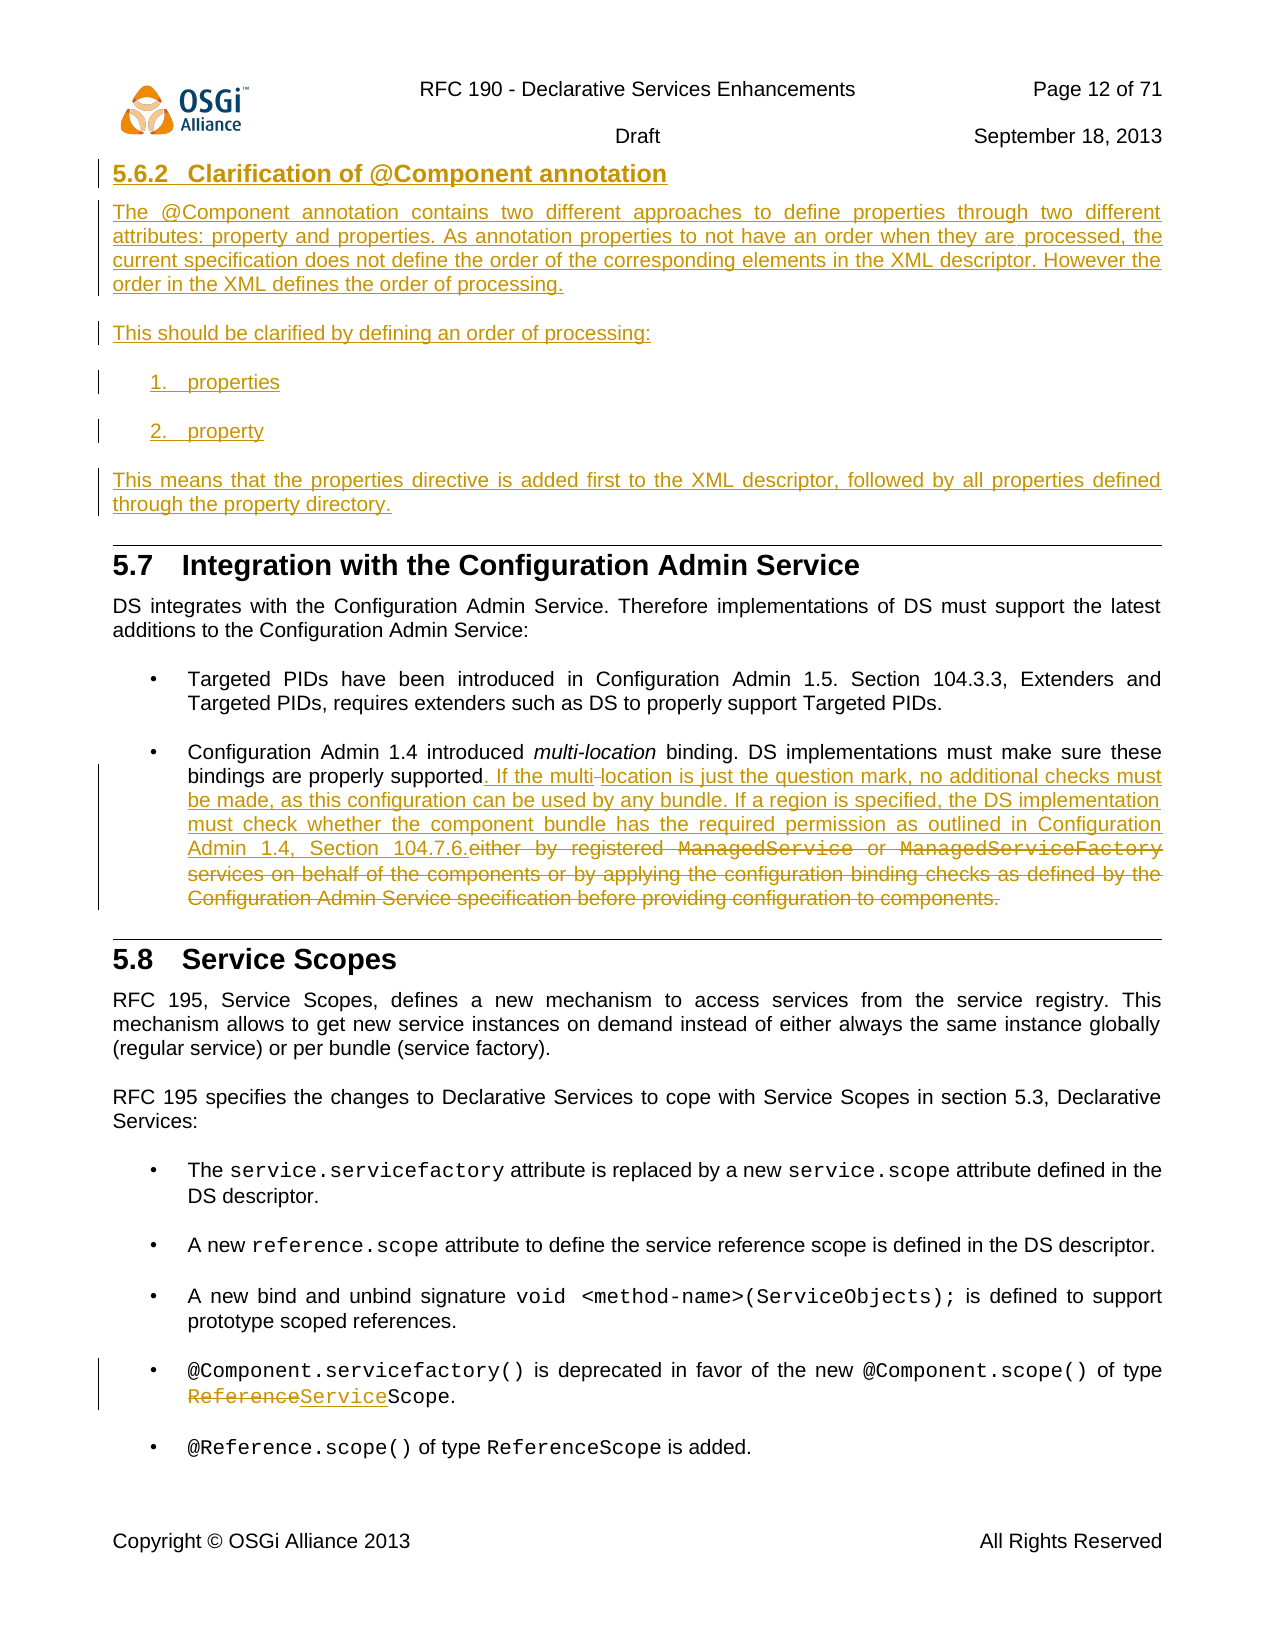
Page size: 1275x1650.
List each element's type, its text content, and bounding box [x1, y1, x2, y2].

text attributes: property and properties. As annotation properties to not have an order when they are processed, the [112, 222, 1162, 245]
text through the property directory. [112, 490, 1162, 516]
text DS integrates with the Configuration Admin Service. Therefore implementations of DS must support the latest additions to the Configuration Admin Service: [112, 594, 1162, 642]
list A new reference.scope attribute to define the service reference scope is defined in the DS descriptor. [150, 1233, 1162, 1258]
list The service.servicefactory attribute is replaced by a new service.scope attribute defined in the DS descriptor. [150, 1158, 1162, 1208]
list A new bind and unbind signature void <method-name>(ServiceObjects); is defined to support prototype scoped references. [150, 1283, 1162, 1333]
picture [113, 78, 257, 142]
list Configuration Admin 1.4 introduced multi-location binding. DS implementations must make sure these bindings are properly supported. If the multilocation is just the question mark, no additional checks must be made, as this configuration can be used by any bundle. If a region is specified, the DS implementation must check whether the component bundle has the required permission as outlined in Configuration Admin 1.4, Section 104.7.6. [150, 740, 1162, 910]
text RFC 195 specifies the changes to Declarative Services to cope with Service Scopes in section 5.3, Declarative Services: [112, 1085, 1162, 1133]
text RFC 195, Service Scopes, defines a new mechanism to access services from the service registry. This mechanism allows to get new service instances on demand instead of either always the same instance globally (regular service) or per bundle (service factory). [112, 988, 1162, 1060]
subtitle Service Scopes [112, 940, 1162, 976]
list @Component.servicefactory() is deprecated in favor of the new @Component.scope() of type ServiceScope. [150, 1358, 1162, 1410]
list @Reference.scope() of type ReferenceScope is added. [150, 1435, 1162, 1461]
list Targeted PIDs have been introduced in Configuration Admin 1.5. Section 104.3.3, Extenders and Targeted PIDs, requires extenders such as DS to properly support Targeted PIDs. [150, 667, 1162, 715]
list property [150, 419, 1162, 443]
text This means that the properties directive is added first to the XML descriptor, followed by all properties defined [112, 468, 1162, 489]
subtitle Integration with the Configuration Admin Service [112, 546, 1162, 582]
text order in the XML defines the order of processing. [112, 270, 1162, 296]
subtitle Clarification of @Component annotation [112, 159, 1162, 188]
text current specification does not define the order of the corresponding elements in the XML descriptor. However the [112, 246, 1162, 269]
text This should be clarified by defining an order of processing: [112, 321, 1162, 345]
text The @Component annotation contains two different approaches to define properties through two different [112, 200, 1162, 221]
list properties [150, 370, 1162, 394]
